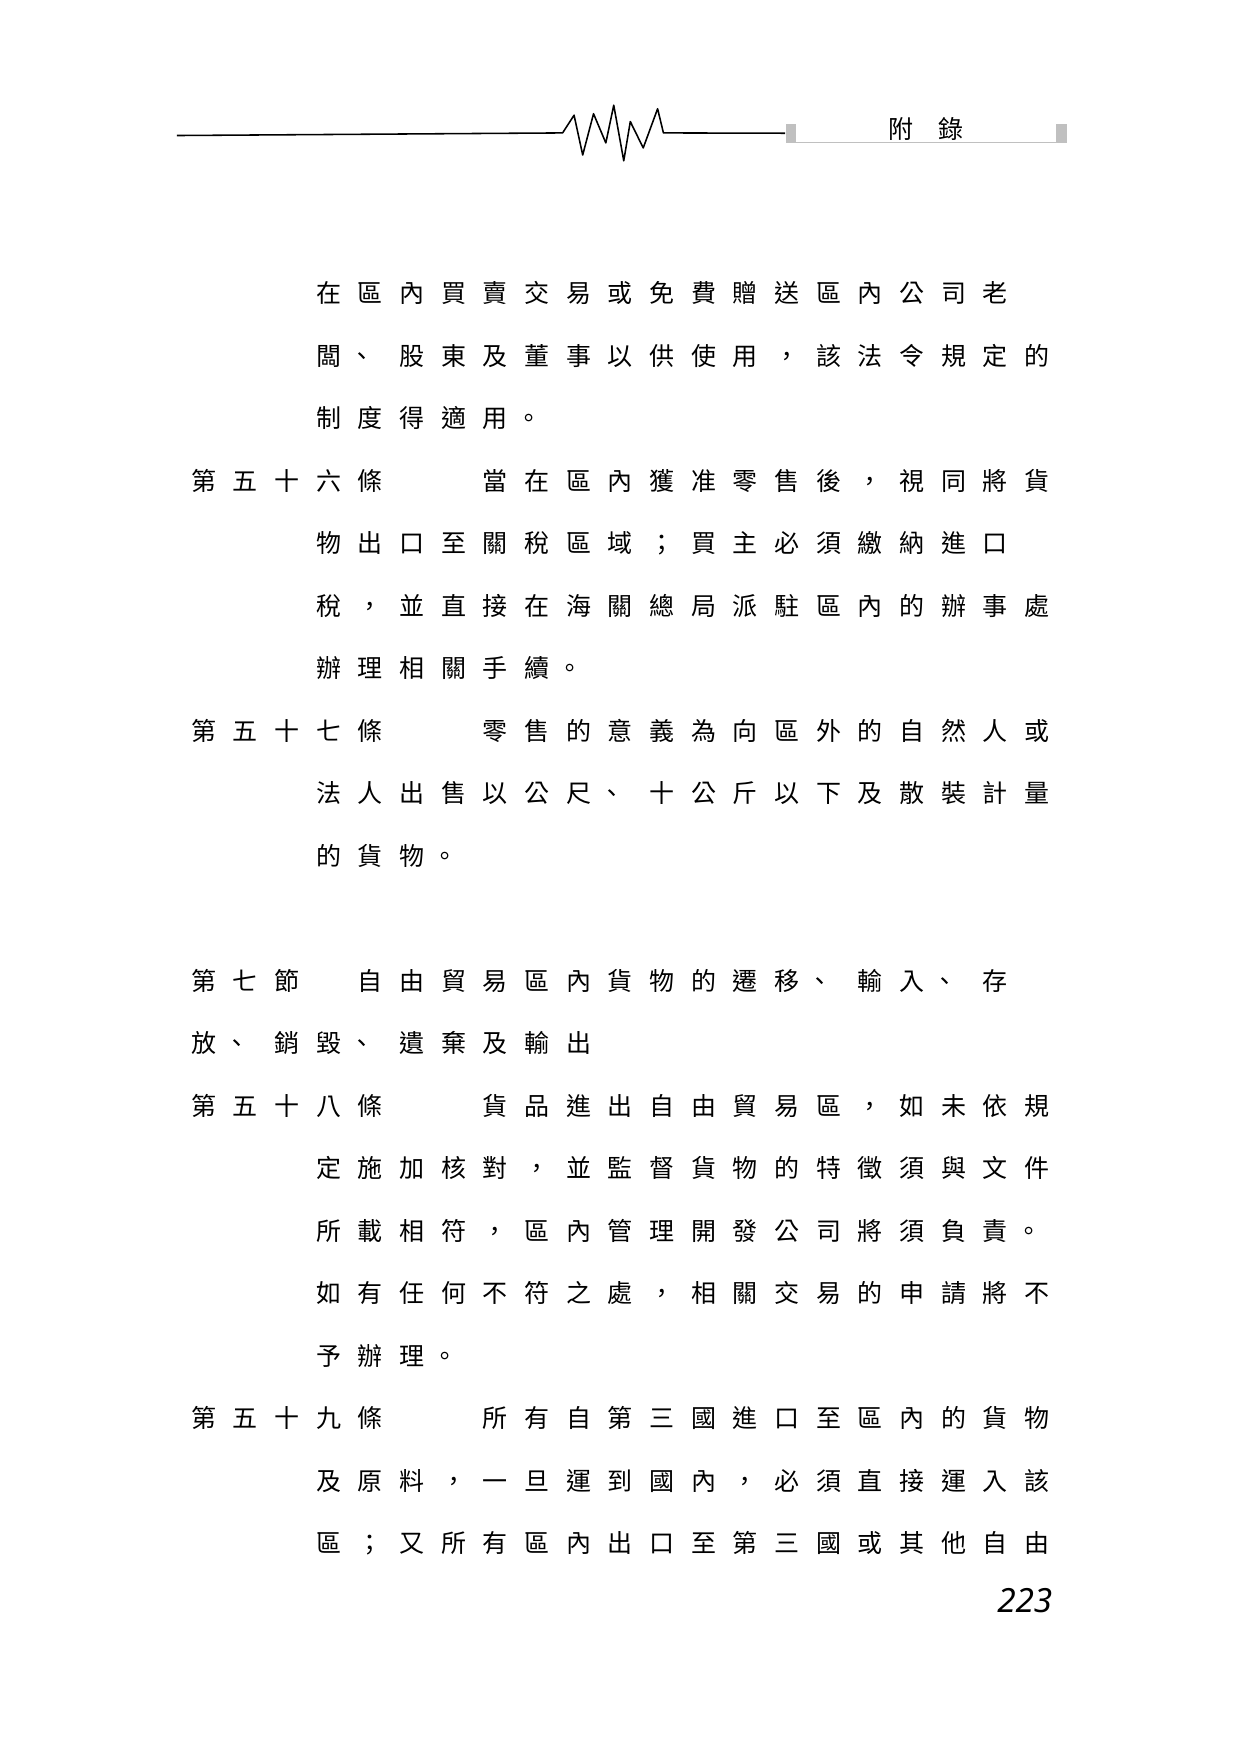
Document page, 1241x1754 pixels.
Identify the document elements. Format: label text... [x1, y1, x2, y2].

text 在區內買賣交易或免費贈送區內公司老闆、股東及董事以供使用，該法令規定的制度得適用。 [183, 250, 1058, 438]
text 第七節 自由貿易區內貨物的遷移、輸入、存放、銷毀、遺棄及輸出 [183, 938, 1058, 1063]
text 第五十六條 當在區內獲准零售後，視同將貨物出口至關稅區域；買主必須繳納進口稅，並直接在海關總局派駐區內的辦事處辦理相關手續。 [183, 438, 1058, 688]
text 第五十八條 貨品進出自由貿易區，如未依規定施加核對，並監督貨物的特徵須與文件所載相符，區內管理開發公司將須負責。如有任何不符之處，相關交易的申請將不予辦理。 [183, 1063, 1058, 1375]
text 第五十七條 零售的意義為向區外的自然人或法人出售以公尺、十公斤以下及散裝計量的貨物。 [183, 688, 1058, 875]
text 第五十九條 所有自第三國進口至區內的貨物及原料，一旦運到國內，必須直接運入該區；又所有區內出口至第三國或其他自由 [183, 1375, 1058, 1563]
